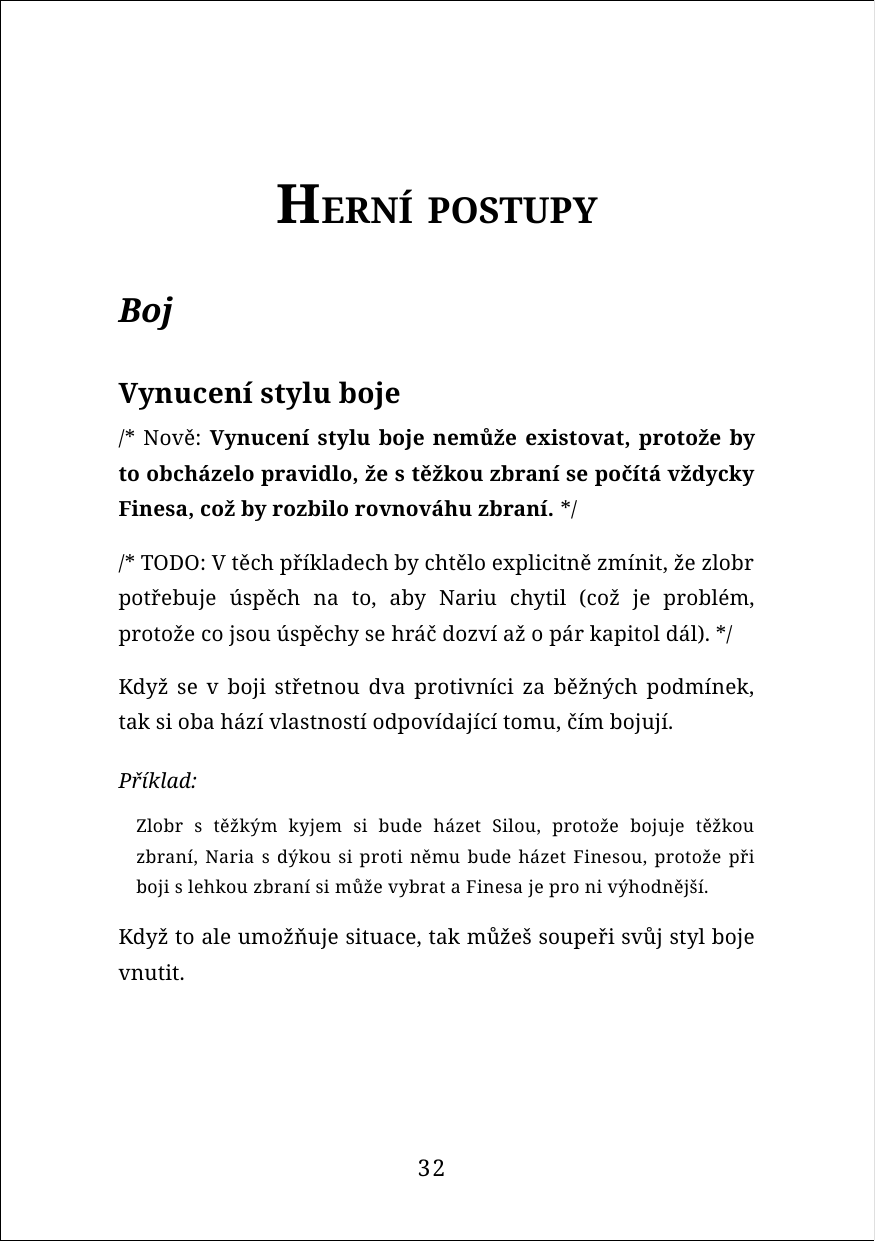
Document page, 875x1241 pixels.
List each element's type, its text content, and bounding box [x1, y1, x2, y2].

subtitle Vynucení stylu boje [118, 373, 756, 412]
subtitle Herní postupy [118, 166, 756, 239]
subtitle Boj [118, 287, 756, 332]
text Příklad: [118, 767, 756, 795]
text Zlobr s těžkým kyjem si bude házet Silou, protože bojuje těžkou zbraní, Naria s dýkou si proti němu bude házet Finesou, protože při boji s lehkou zbraní si může vybrat a Finesa je pro ni výhodnější. [136, 814, 756, 898]
text /* TODO: V těch příkladech by chtělo explicitně zmínit, že zlobr potřebuje úspěch na to, aby Nariu chytil (což je problém, protože co jsou úspěchy se hráč dozví až o pár kapitol dál). */ [118, 548, 756, 647]
text Když to ale umožňuje situace, tak můžeš soupeři svůj styl boje vnutit. [118, 922, 756, 986]
text /* Nově: Vynucení stylu boje nemůže existovat, protože by to obcházelo pravidlo, že s těžkou zbraní se počítá vždycky Finesa, což by rozbilo rovnováhu zbraní. */ [118, 423, 756, 523]
text Když se v boji střetnou dva protivníci za běžných podmínek, tak si oba hází vlastností odpovídající tomu, čím bojují. [118, 672, 756, 736]
